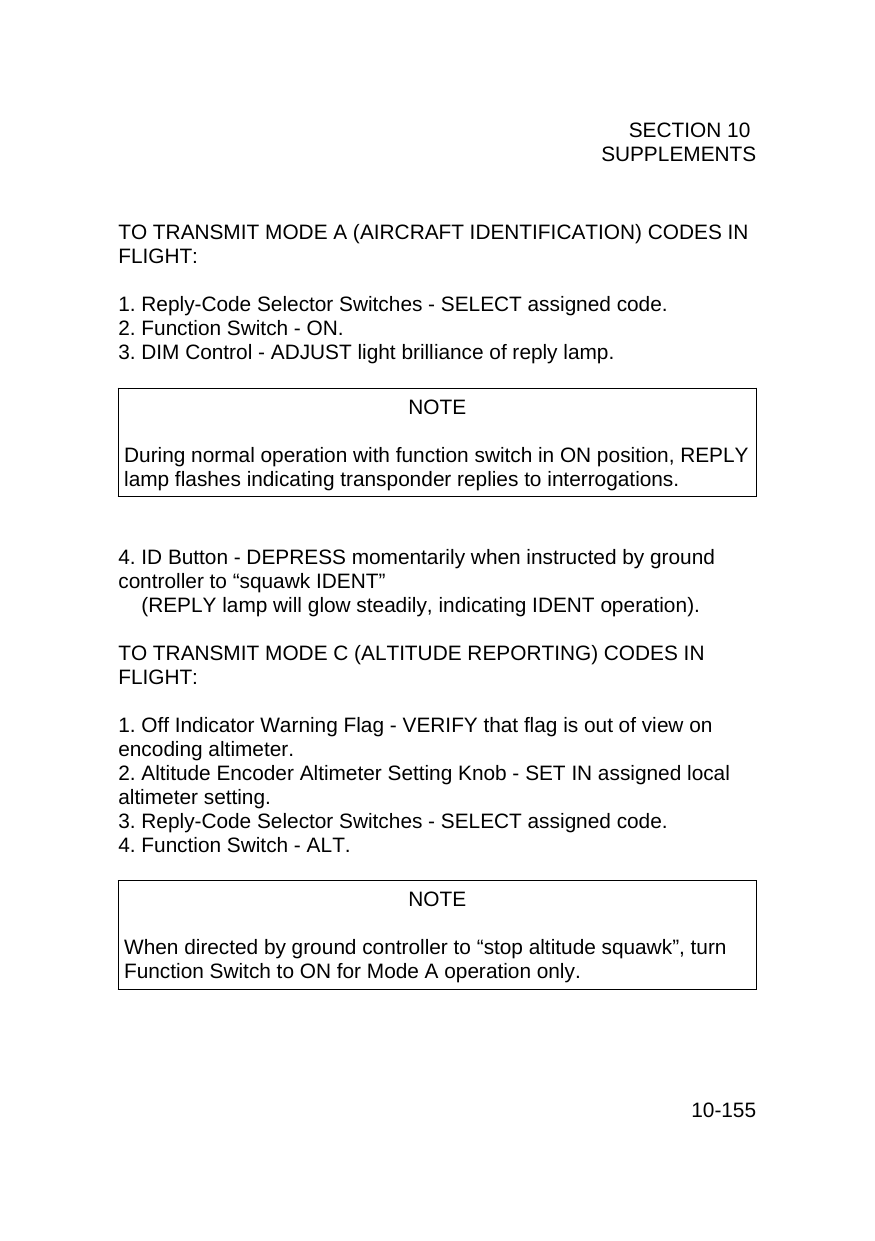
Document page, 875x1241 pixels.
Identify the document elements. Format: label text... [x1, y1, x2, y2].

text 1. Off Indicator Warning Flag - VERIFY that flag is out of view on encoding altimeter. [118, 713, 756, 761]
text 3. DIM Control - ADJUST light brilliance of reply lamp. [118, 340, 756, 364]
text TO TRANSMIT MODE A (AIRCRAFT IDENTIFICATION) CODES IN FLIGHT: [118, 220, 756, 268]
table_header NOTE During normal operation with function switch in ON position, REPLY lamp flashes indicating transponder replies to interrogations. [119, 389, 756, 496]
text 2. Altitude Encoder Altimeter Setting Knob - SET IN assigned local altimeter setting. [118, 761, 756, 808]
text 3. Reply-Code Selector Switches - SELECT assigned code. [118, 808, 756, 832]
text TO TRANSMIT MODE C (ALTITUDE REPORTING) CODES IN FLIGHT: [118, 641, 756, 689]
text 2. Function Switch - ON. [118, 316, 756, 340]
table_header NOTE When directed by ground controller to “stop altitude squawk”, turn Function Switch to ON for Mode A operation only. [119, 881, 756, 989]
text 4. Function Switch - ALT. [118, 832, 756, 856]
text 4. ID Button - DEPRESS momentarily when instructed by ground controller to “squawk IDENT” [118, 545, 756, 593]
text (REPLY lamp will glow steadily, indicating IDENT operation). [118, 593, 756, 617]
text 1. Reply-Code Selector Switches - SELECT assigned code. [118, 292, 756, 316]
